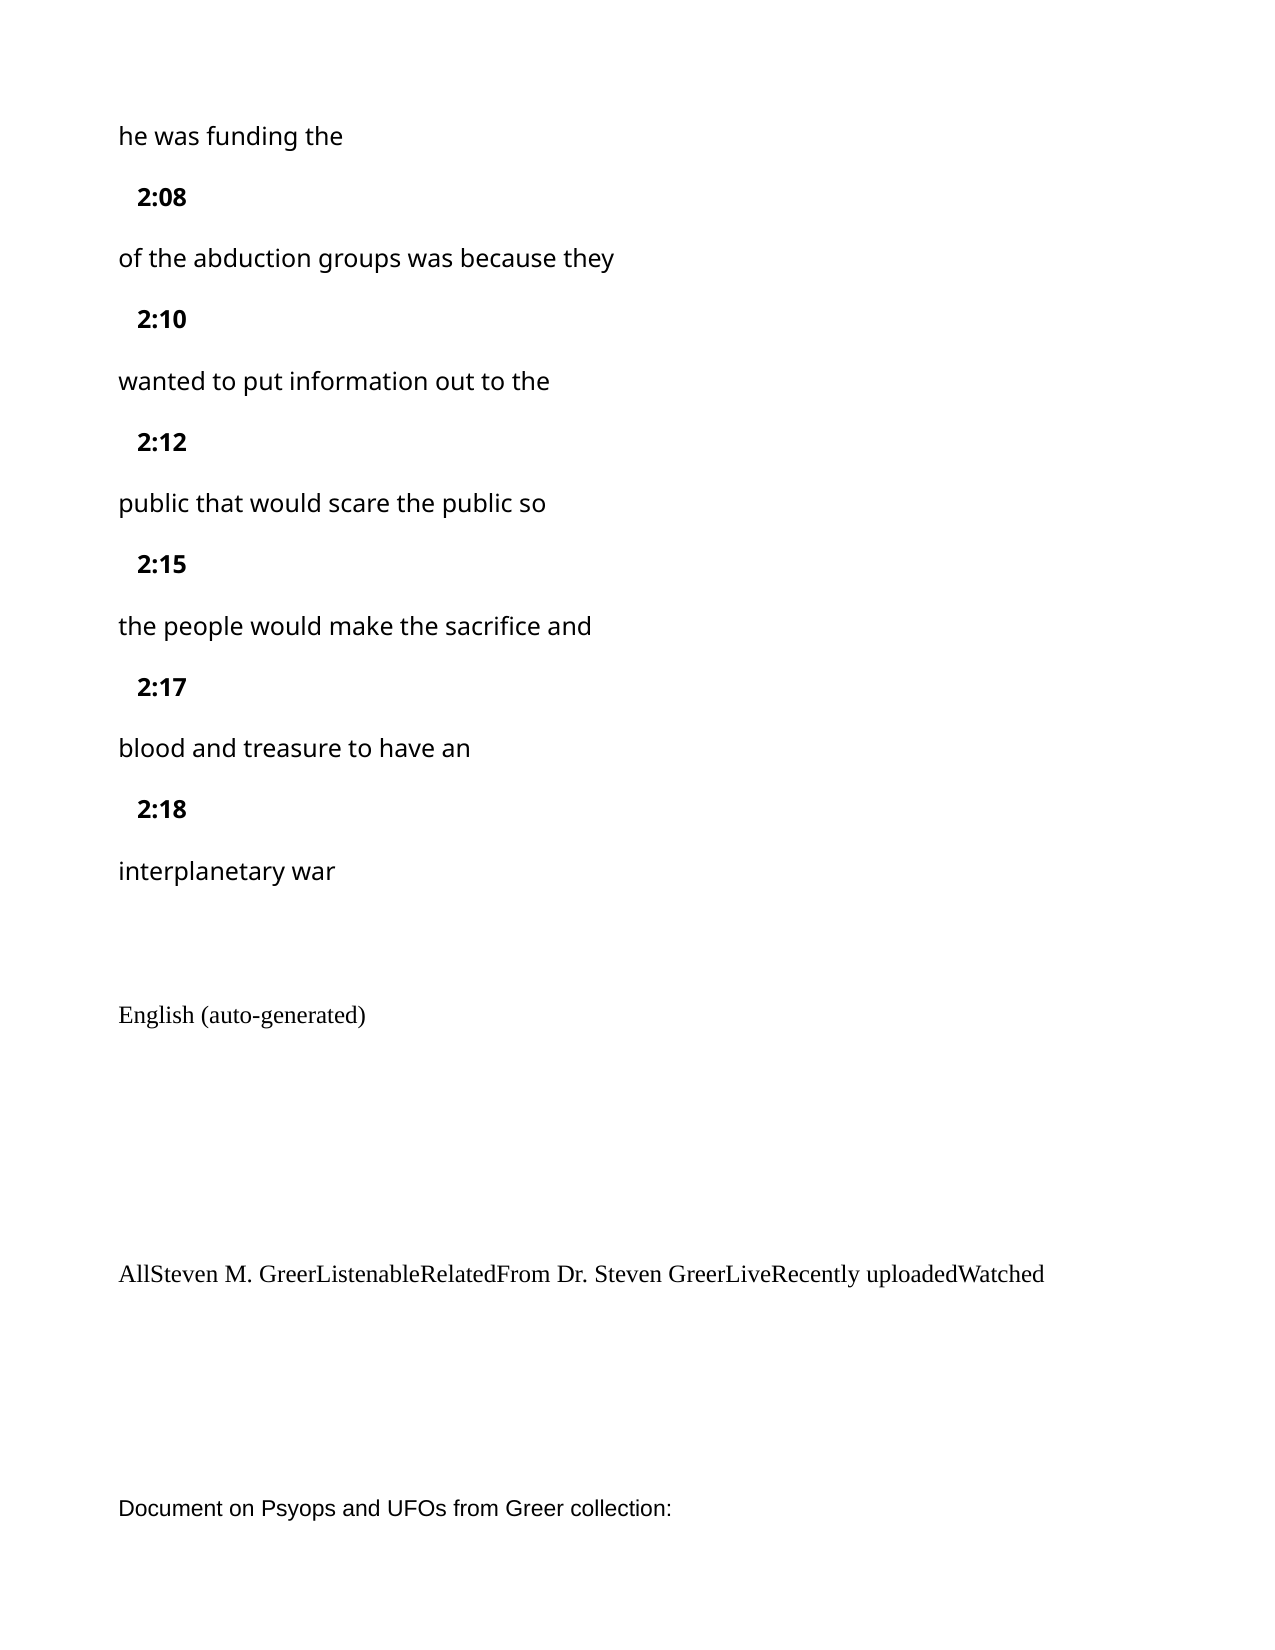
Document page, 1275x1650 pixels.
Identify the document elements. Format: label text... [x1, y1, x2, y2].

text blood and treasure to have an [118, 731, 1157, 765]
text English (auto-generated) [118, 1001, 1157, 1029]
text 2:18 [137, 792, 1132, 826]
text 2:15 [137, 547, 1132, 581]
text Document on Psyops and UFOs from Greer collection: [118, 1495, 1157, 1522]
text interplanetary war [118, 853, 1157, 887]
text AllSteven M. GreerListenableRelatedFrom Dr. Steven GreerLiveRecently uploadedWatched [118, 1259, 1157, 1288]
text 2:08 [137, 179, 1132, 213]
text wanted to put information out to the [118, 363, 1157, 397]
text public that would scare the public so [118, 486, 1157, 520]
text 2:17 [137, 669, 1132, 703]
text he was funding the [118, 118, 1157, 152]
text 2:10 [137, 302, 1132, 336]
text the people would make the sacrifice and [118, 608, 1157, 642]
text of the abduction groups was because they [118, 241, 1157, 275]
text 2:12 [137, 424, 1132, 458]
